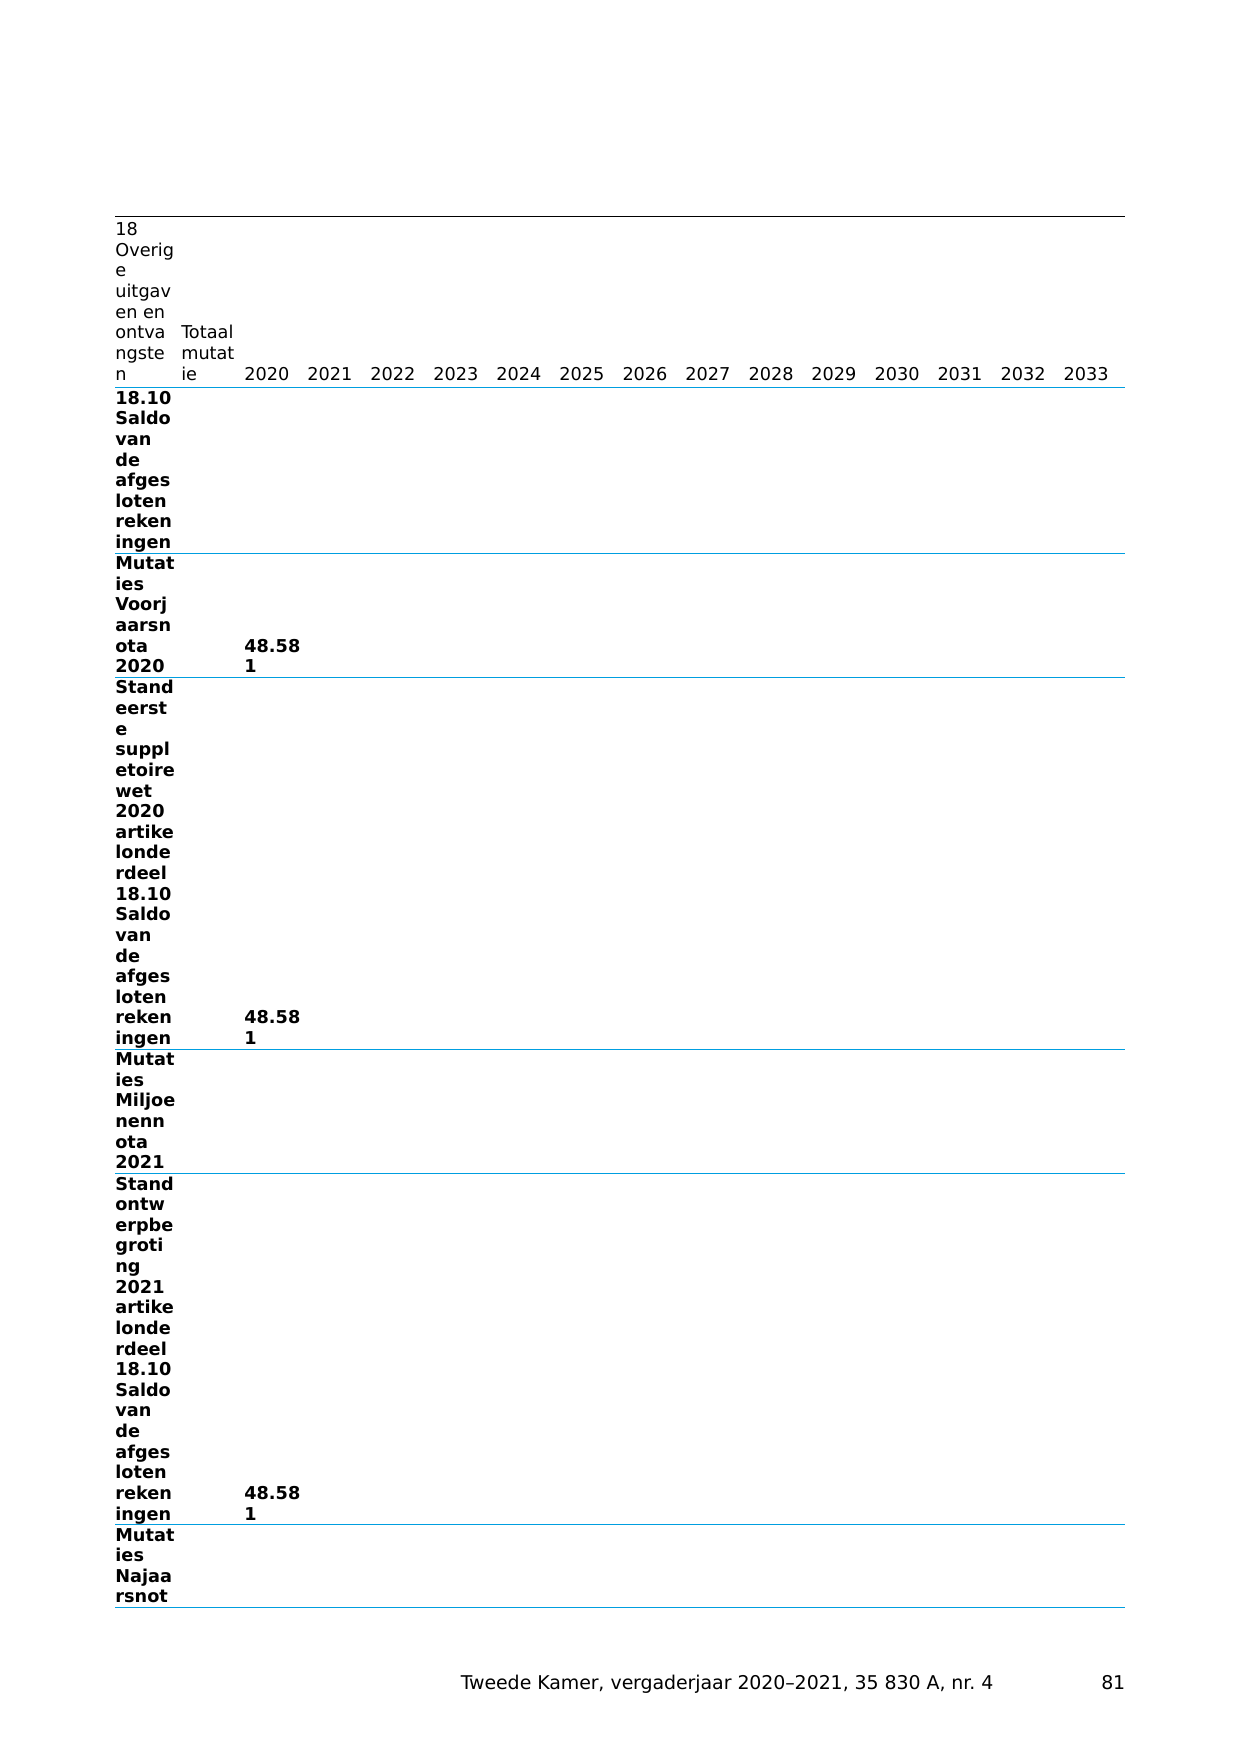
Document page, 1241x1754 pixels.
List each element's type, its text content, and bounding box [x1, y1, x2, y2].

table_cell [178, 1050, 241, 1173]
table_cell Mutaties Najaarsnot [115, 1525, 178, 1607]
table_cell 2025 [556, 217, 619, 387]
table_cell [619, 1525, 682, 1607]
table_cell 2023 [430, 217, 493, 387]
table_cell [178, 1525, 241, 1607]
table_cell [808, 554, 871, 677]
table_cell [1060, 1174, 1125, 1524]
table_cell [745, 1050, 808, 1173]
table_cell [430, 1050, 493, 1173]
table_cell 2032 [998, 217, 1060, 387]
table_cell 2027 [682, 217, 745, 387]
table_cell [871, 388, 934, 553]
table_cell [682, 1050, 745, 1173]
table_cell [556, 1525, 619, 1607]
table_cell [998, 388, 1060, 553]
table_cell [556, 678, 619, 1049]
table_cell Stand ontwerpbegroting 2021 artikelonderdeel 18.10 Saldo van de afgesloten rekeningen [115, 1174, 178, 1524]
table_cell [934, 388, 997, 553]
table_cell [934, 554, 997, 677]
table_cell [556, 388, 619, 553]
table_cell [430, 678, 493, 1049]
table_cell [304, 388, 367, 553]
table_cell [682, 1174, 745, 1524]
table_cell 2030 [871, 217, 934, 387]
table_cell [745, 1174, 808, 1524]
table_cell [745, 554, 808, 677]
table_cell Mutaties Miljoenennota 2021 [115, 1050, 178, 1173]
table_cell [367, 388, 430, 553]
table_cell [871, 678, 934, 1049]
table_cell 2033 [1060, 217, 1125, 387]
table_cell [1060, 1050, 1125, 1173]
table_cell 2028 [745, 217, 808, 387]
table_cell 18.10 Saldo van de afgesloten rekeningen [115, 388, 178, 553]
table_cell [682, 388, 745, 553]
table_cell [430, 1525, 493, 1607]
table_cell [998, 1174, 1060, 1524]
table_cell 18 Overige uitgaven en ontvangsten [115, 217, 178, 387]
table_cell [367, 678, 430, 1049]
table_cell [934, 1174, 997, 1524]
table_cell [493, 1050, 556, 1173]
table_cell [998, 678, 1060, 1049]
table_cell 48.581 [241, 678, 304, 1049]
table_cell [808, 1174, 871, 1524]
table_cell [304, 1174, 367, 1524]
table_cell [493, 554, 556, 677]
table_cell Totaal mutatie [178, 217, 241, 387]
table_cell [556, 554, 619, 677]
table_cell [367, 1525, 430, 1607]
table_cell [304, 554, 367, 677]
table_cell Mutaties Voorjaarsnota 2020 [115, 554, 178, 677]
table_cell [367, 554, 430, 677]
table_cell [430, 554, 493, 677]
table_cell [934, 1525, 997, 1607]
table_cell 2024 [493, 217, 556, 387]
table_cell [1060, 554, 1125, 677]
table_cell 2021 [304, 217, 367, 387]
table_cell Stand eerste suppletoire wet 2020 artikelonderdeel 18.10 Saldo van de afgesloten rekeningen [115, 678, 178, 1049]
table_cell [178, 554, 241, 677]
table_cell [241, 388, 304, 553]
table_cell [178, 1174, 241, 1524]
table_cell [178, 388, 241, 553]
table_cell [808, 678, 871, 1049]
table_cell [808, 1525, 871, 1607]
table_cell [998, 554, 1060, 677]
table_cell [556, 1174, 619, 1524]
table_cell [430, 388, 493, 553]
table_cell [493, 678, 556, 1049]
table_cell [304, 678, 367, 1049]
table_cell [1060, 388, 1125, 553]
table_cell [682, 1525, 745, 1607]
table_cell [871, 1174, 934, 1524]
table_cell [745, 678, 808, 1049]
table_cell [745, 1525, 808, 1607]
table_cell [871, 1050, 934, 1173]
table_cell [1060, 1525, 1125, 1607]
table_cell [998, 1050, 1060, 1173]
table_cell [556, 1050, 619, 1173]
table_cell [619, 1174, 682, 1524]
table_cell [682, 678, 745, 1049]
table_cell 2022 [367, 217, 430, 387]
table_cell [808, 388, 871, 553]
table_cell [367, 1050, 430, 1173]
table_cell 2029 [808, 217, 871, 387]
table_cell [619, 1050, 682, 1173]
table_cell [871, 554, 934, 677]
table_cell [241, 1050, 304, 1173]
table_cell [998, 1525, 1060, 1607]
table_cell 2020 [241, 217, 304, 387]
table_cell 2031 [934, 217, 997, 387]
table_cell [1060, 678, 1125, 1049]
table_cell [871, 1525, 934, 1607]
table_cell [304, 1525, 367, 1607]
table_cell 48.581 [241, 554, 304, 677]
table_cell [682, 554, 745, 677]
table_header Tabel 6 Artikel 18 Overige uitgaven en ontvangsten [115, 191, 1125, 216]
table_cell [304, 1050, 367, 1173]
table_cell [367, 1174, 430, 1524]
table_cell [745, 388, 808, 553]
table_cell [241, 1525, 304, 1607]
table_cell [430, 1174, 493, 1524]
table_cell [619, 388, 682, 553]
table_cell 48.581 [241, 1174, 304, 1524]
table_cell [619, 678, 682, 1049]
table_cell [934, 1050, 997, 1173]
table_cell [178, 678, 241, 1049]
table_cell [808, 1050, 871, 1173]
table_cell [493, 1174, 556, 1524]
table_cell 2026 [619, 217, 682, 387]
table_cell [493, 388, 556, 553]
table_cell [934, 678, 997, 1049]
table_cell [619, 554, 682, 677]
table_cell [493, 1525, 556, 1607]
